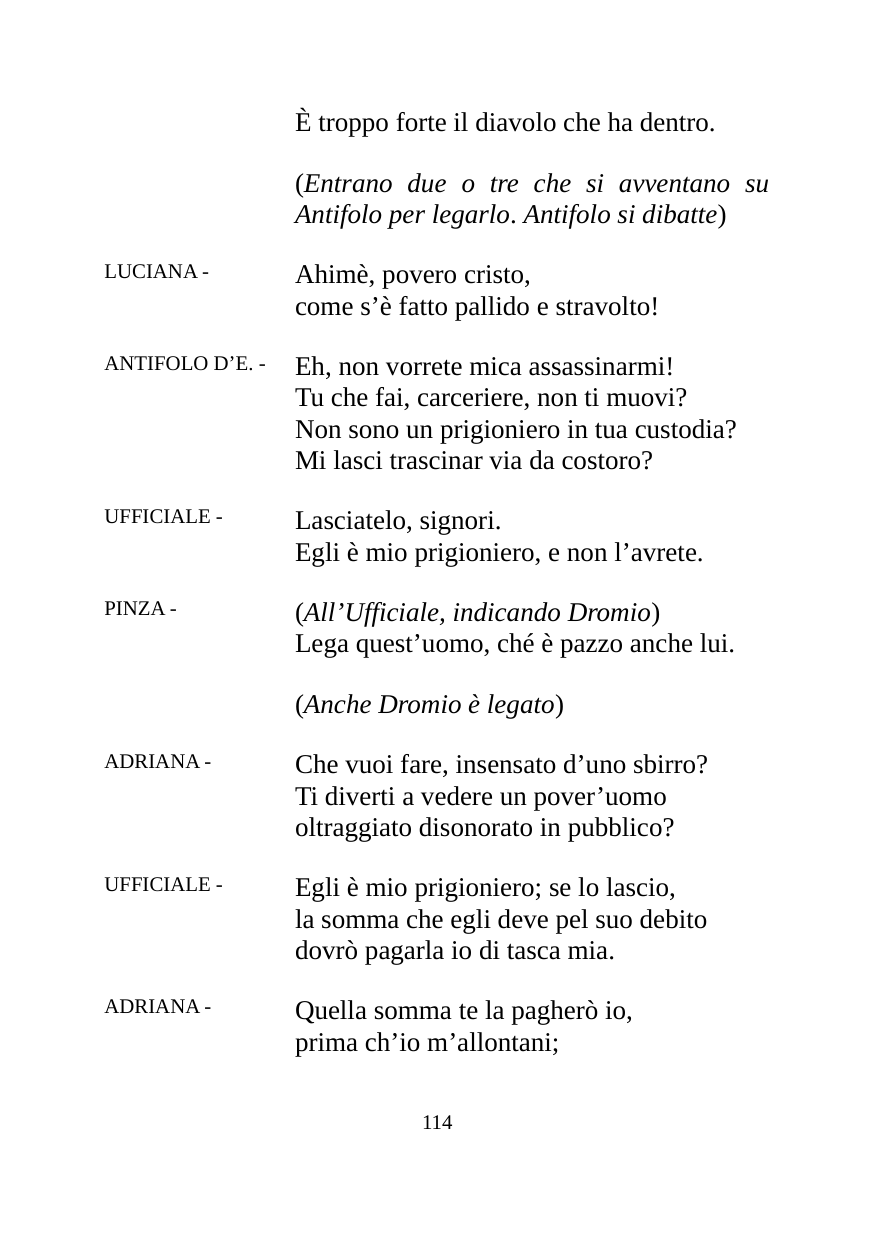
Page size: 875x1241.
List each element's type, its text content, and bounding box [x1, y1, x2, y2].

table_cell Che vuoi fare, insensato d’uno sbirro? Ti diverti a vedere un pover’uomo oltraggiato disonorato in pubblico? [288, 749, 780, 872]
table_cell [97, 167, 287, 259]
table_cell ADRIANA - [97, 749, 287, 872]
table_cell [97, 688, 287, 749]
table_cell [97, 106, 287, 167]
table_cell (All’Ufficiale, indicando Dromio) Lega quest’uomo, ché è pazzo anche lui. [288, 596, 780, 688]
table_cell UFFICIALE - [97, 872, 287, 994]
table_cell (Entrano due o tre che si avventano su Antifolo per legarlo. Antifolo si dibatte) [288, 167, 780, 259]
table_cell Lasciatelo, signori. Egli è mio prigioniero, e non l’avrete. [288, 505, 780, 596]
table_cell ADRIANA - [97, 995, 287, 1057]
table_cell (Anche Dromio è legato) [288, 688, 780, 749]
table_cell Ahimè, povero cristo, come s’è fatto pallido e stravolto! [288, 259, 780, 350]
table_cell Eh, non vorrete mica assassinarmi! Tu che fai, carceriere, non ti muovi? Non sono un prigioniero in tua custodia? Mi lasci trascinar via da costoro? [288, 350, 780, 504]
table_cell Egli è mio prigioniero; se lo lascio, la somma che egli deve pel suo debito dovrò pagarla io di tasca mia. [288, 872, 780, 994]
table_cell PINZA - [97, 596, 287, 688]
table_cell UFFICIALE - [97, 505, 287, 596]
table_cell LUCIANA - [97, 259, 287, 350]
table_cell Quella somma te la pagherò io, prima ch’io m’allontani; [288, 995, 780, 1057]
table_cell È troppo forte il diavolo che ha dentro. [288, 106, 780, 167]
table_cell ANTIFOLO D’E. - [97, 350, 287, 504]
